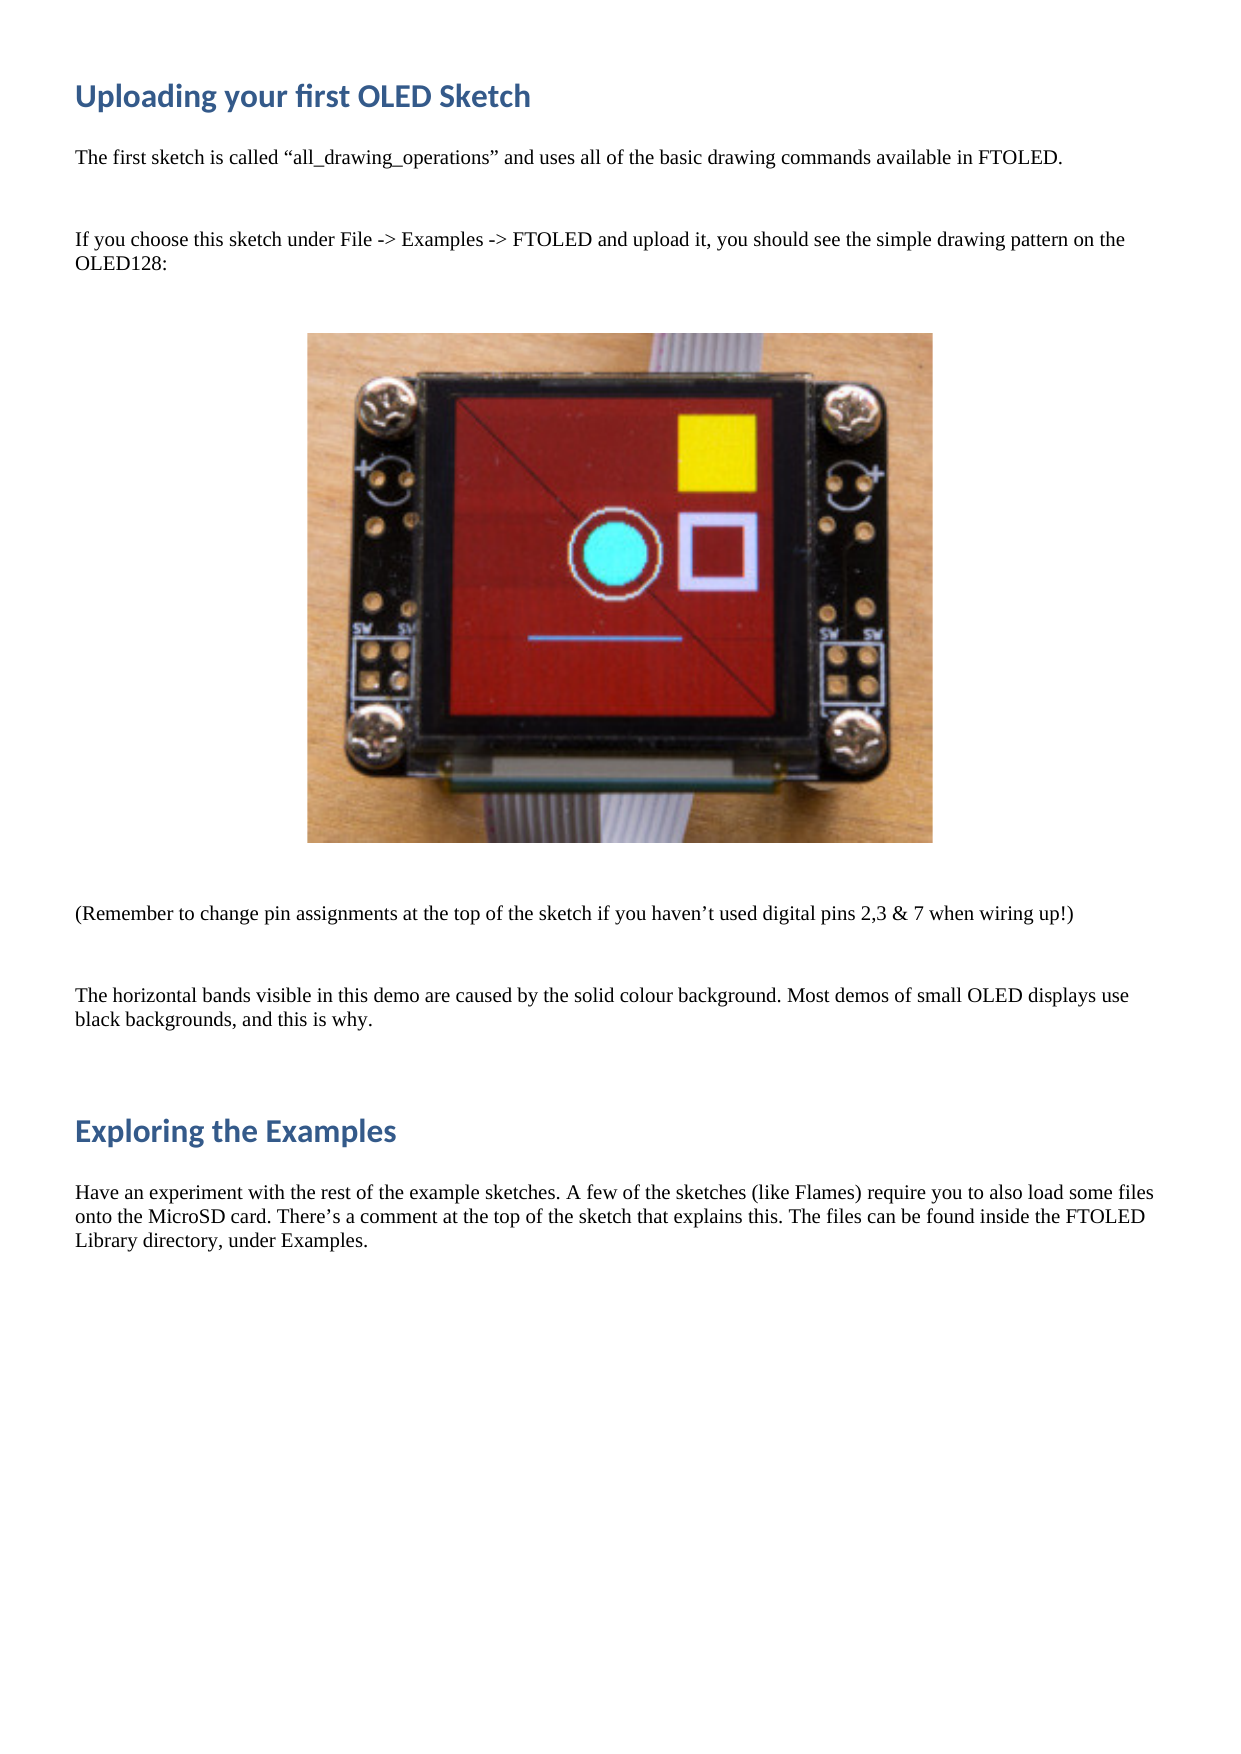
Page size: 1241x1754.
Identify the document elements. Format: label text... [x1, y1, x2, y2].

subtitle Exploring the Examples [75, 1110, 1165, 1151]
text If you choose this sketch under File -> Examples -> FTOLED and upload it, you should see the simple drawing pattern on the OLED128: [75, 227, 1165, 275]
subtitle Uploading your first OLED Sketch [75, 75, 1165, 116]
text The first sketch is called “all_drawing_operations” and uses all of the basic drawing commands available in FTOLED. [75, 145, 1165, 169]
text (Remember to change pin assignments at the top of the sketch if you haven’t used digital pins 2,3 & 7 when wiring up!) [75, 901, 1165, 924]
text The horizontal bands visible in this demo are caused by the solid colour background. Most demos of small OLED displays use black backgrounds, and this is why. [75, 983, 1165, 1031]
text Have an experiment with the rest of the example sketches. A few of the sketches (like Flames) require you to also load some files onto the MicroSD card. There’s a comment at the top of the sketch that explains this. The files can be found inside the FTOLED Library directory, under Examples. [75, 1180, 1165, 1252]
picture [307, 333, 933, 843]
